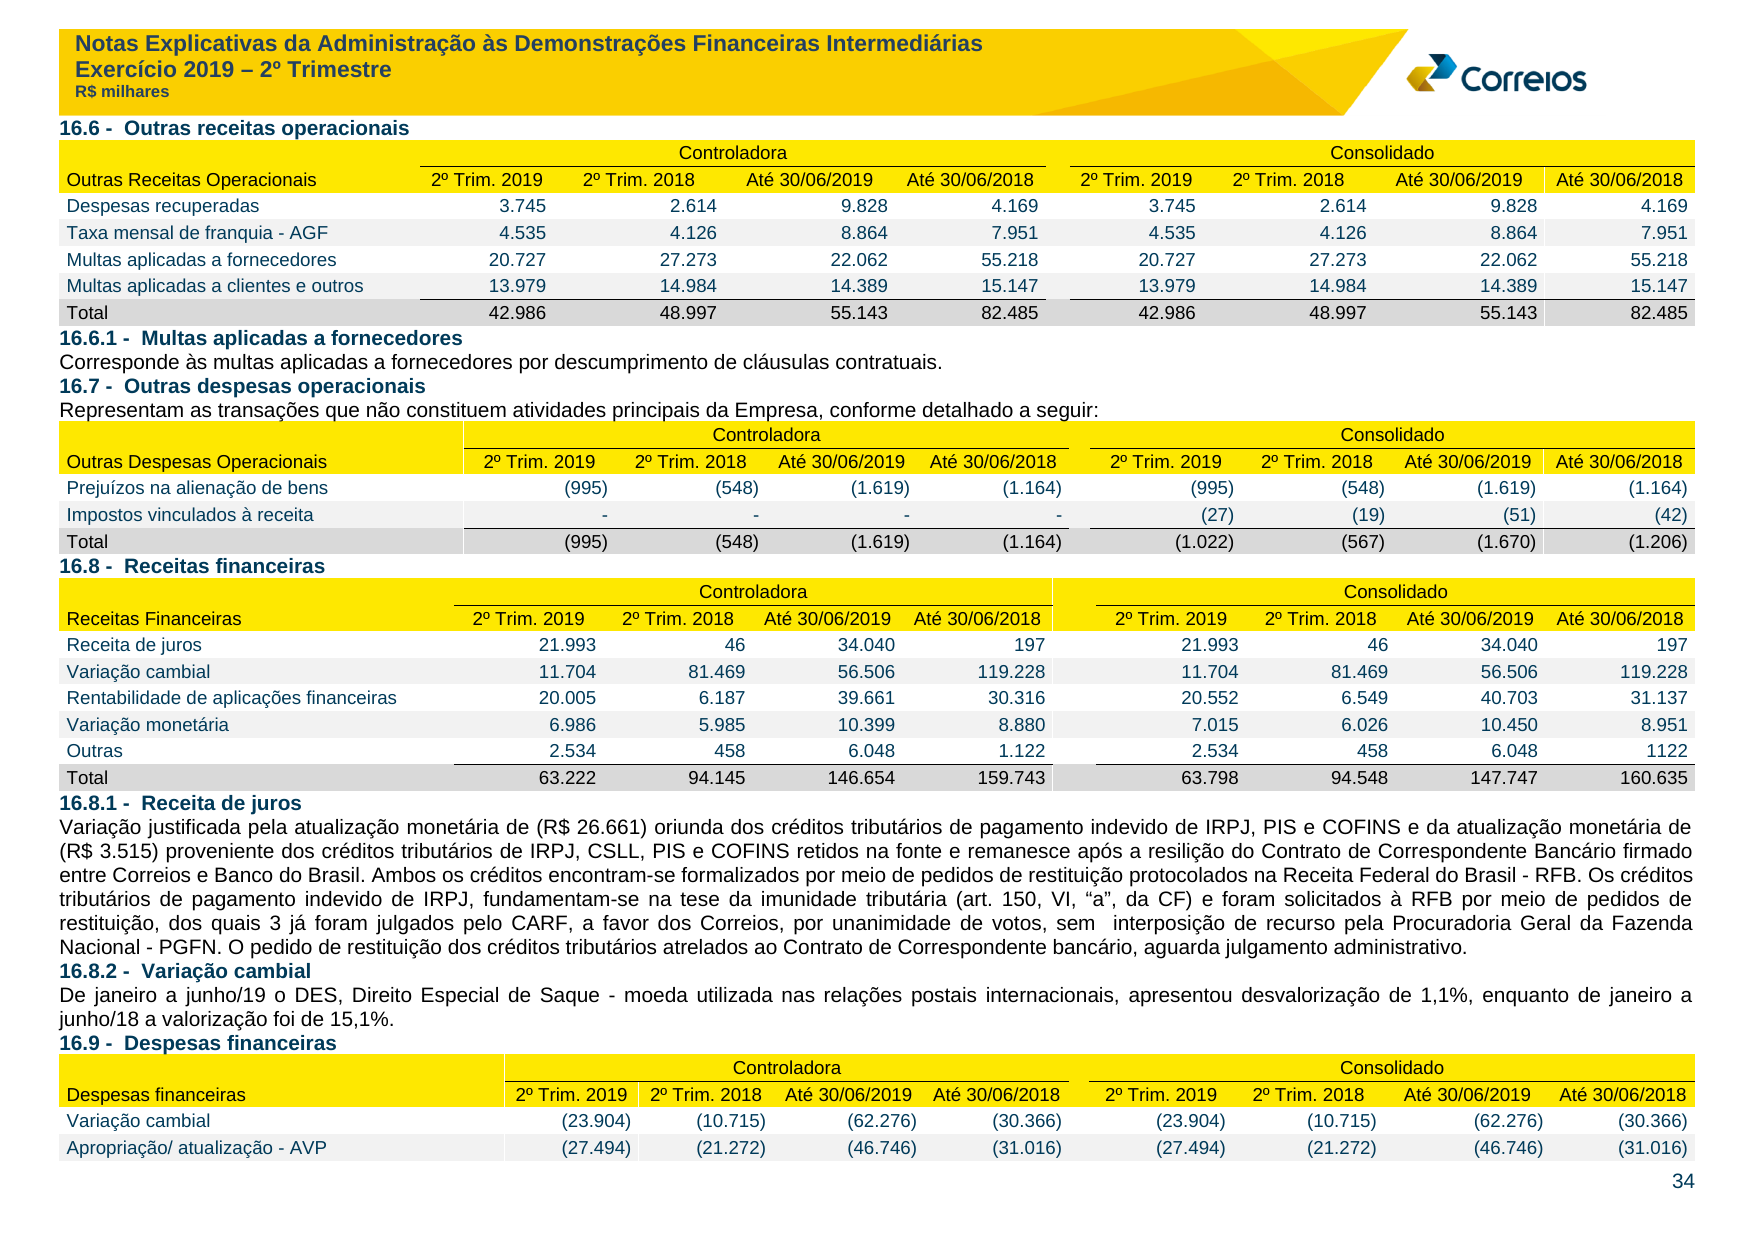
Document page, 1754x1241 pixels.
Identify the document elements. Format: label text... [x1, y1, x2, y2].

table_cell [1046, 166, 1070, 193]
table_cell Até 30/06/2019 [1395, 606, 1545, 631]
table_cell 10.399 [753, 711, 902, 738]
table_cell [1046, 193, 1070, 219]
table_header Consolidado [1070, 140, 1695, 166]
table_cell 159.743 [902, 765, 1052, 791]
table_cell 13.979 [420, 273, 553, 299]
table_cell (548) [615, 475, 766, 501]
table_cell 27.273 [553, 246, 724, 272]
table_cell 20.552 [1096, 685, 1246, 711]
table_cell 3.745 [1070, 193, 1203, 219]
table_cell (27) [1090, 501, 1241, 528]
table_cell - [464, 501, 615, 528]
table_cell 55.218 [1545, 246, 1695, 272]
table_cell 2.614 [1203, 193, 1374, 219]
picture [1658, 279, 1662, 290]
table_cell 6.048 [753, 738, 902, 764]
picture [1026, 691, 1030, 702]
table_cell Variação monetária [59, 711, 454, 738]
table_header Consolidado [1090, 421, 1695, 448]
picture [1658, 638, 1662, 649]
table_cell 1.122 [902, 738, 1052, 764]
table_cell [1053, 738, 1096, 764]
table_cell [1069, 501, 1090, 528]
table_cell 40.703 [1395, 685, 1545, 711]
table_cell Outras [59, 738, 454, 764]
table_cell (46.746) [1384, 1134, 1551, 1161]
text Representam as transações que não constituem atividades principais da Empresa, conforme detalhado a seguir: [59, 397, 1695, 421]
table_cell 9.828 [1374, 193, 1544, 219]
table_cell 21.993 [1096, 631, 1246, 658]
table_cell Outras Despesas Operacionais [59, 448, 463, 474]
subtitle Outras despesas operacionais [59, 373, 1695, 397]
table_header [1046, 140, 1070, 166]
table_cell (1.164) [917, 529, 1069, 554]
table_cell 2º Trim. 2018 [1246, 606, 1395, 631]
table_cell 2º Trim. 2019 [505, 1082, 638, 1107]
table_cell 2º Trim. 2019 [1090, 449, 1241, 474]
table_cell 119.228 [1545, 658, 1695, 684]
table_cell (19) [1241, 501, 1392, 528]
table_header Controladora [454, 578, 1052, 605]
table_cell 197 [1545, 631, 1695, 658]
table_cell [1046, 299, 1070, 326]
table_cell 458 [1246, 738, 1395, 764]
subtitle Receitas financeiras [59, 554, 1695, 578]
table_cell 56.506 [1395, 658, 1545, 684]
table_cell (23.904) [1089, 1108, 1233, 1134]
table_cell [1069, 528, 1090, 554]
table_cell 13.979 [1070, 273, 1203, 299]
picture [1658, 691, 1662, 702]
table_cell (62.276) [1384, 1108, 1551, 1134]
table_cell 42.986 [1070, 300, 1203, 326]
table_cell (1.670) [1392, 529, 1543, 554]
table_cell 2º Trim. 2019 [1070, 167, 1203, 193]
table_cell 6.026 [1246, 711, 1395, 738]
table_cell 4.169 [1545, 193, 1695, 219]
table_cell Receitas Financeiras [59, 605, 454, 631]
table_cell 14.984 [553, 273, 724, 299]
table_cell 147.747 [1395, 765, 1545, 791]
table_cell Rentabilidade de aplicações financeiras [59, 685, 454, 711]
table_header [1069, 421, 1090, 448]
table_cell (1.164) [1544, 475, 1695, 501]
table_cell 20.727 [1070, 246, 1203, 272]
table_cell [1046, 273, 1070, 299]
table_header Controladora [420, 140, 1046, 166]
table_cell [1069, 475, 1090, 501]
table_cell 2º Trim. 2018 [1203, 167, 1374, 193]
table_cell 2º Trim. 2019 [1089, 1082, 1233, 1107]
table_header [59, 421, 463, 448]
table_cell Prejuízos na alienação de bens [59, 475, 463, 501]
table_cell Total [59, 764, 454, 791]
subtitle Variação cambial [59, 958, 1695, 982]
table_header [59, 578, 454, 605]
table_cell 9.828 [724, 193, 895, 219]
table_cell 55.218 [895, 246, 1046, 272]
table_cell (10.715) [639, 1108, 773, 1134]
table_cell Apropriação/ atualização - AVP [59, 1134, 504, 1161]
table_cell (1.022) [1090, 529, 1241, 554]
table_cell [1053, 631, 1096, 658]
table_cell 4.126 [553, 219, 724, 246]
table_header Consolidado [1089, 1054, 1695, 1081]
picture [1019, 253, 1023, 264]
table_cell Até 30/06/2018 [1545, 167, 1695, 193]
table_cell (1.619) [1392, 475, 1543, 501]
table_cell 63.222 [454, 765, 603, 791]
table_cell [1053, 685, 1096, 711]
table_cell 1122 [1545, 738, 1695, 764]
table_cell [1053, 711, 1096, 738]
table_cell Despesas recuperadas [59, 193, 420, 219]
subtitle Receita de juros [59, 791, 1695, 815]
table_cell (42) [1544, 501, 1695, 528]
picture [316, 1141, 323, 1147]
table_cell Até 30/06/2018 [1545, 606, 1695, 631]
table_cell 39.661 [753, 685, 902, 711]
table_cell 2º Trim. 2019 [464, 449, 615, 474]
table_cell (30.366) [1551, 1108, 1695, 1134]
table_cell 5.985 [603, 711, 753, 738]
table_cell 7.951 [895, 219, 1046, 246]
table_cell 82.485 [1545, 300, 1695, 326]
table_cell (548) [1241, 475, 1392, 501]
table_cell 2º Trim. 2018 [553, 167, 724, 193]
table_cell Total [59, 299, 420, 326]
table_cell 20.005 [454, 685, 603, 711]
table_cell 31.137 [1545, 685, 1695, 711]
table_cell (46.746) [773, 1134, 924, 1161]
table_cell (995) [464, 529, 615, 554]
table_cell 94.145 [603, 765, 753, 791]
table_cell [1069, 1108, 1089, 1134]
table_cell (995) [1090, 475, 1241, 501]
picture [1658, 744, 1662, 755]
picture [1632, 279, 1636, 290]
table_cell (548) [615, 529, 766, 554]
table_cell 2.534 [454, 738, 603, 764]
table_cell 6.549 [1246, 685, 1395, 711]
table_cell 160.635 [1545, 765, 1695, 791]
picture [1140, 279, 1144, 290]
table_header Consolidado [1096, 578, 1695, 605]
table_header [59, 140, 420, 166]
table_cell 27.273 [1203, 246, 1374, 272]
picture [1679, 718, 1683, 729]
table_cell [1069, 448, 1090, 474]
table_cell (30.366) [924, 1108, 1069, 1134]
table_cell [1053, 605, 1096, 631]
table_cell Até 30/06/2019 [753, 606, 902, 631]
table_cell 48.997 [553, 300, 724, 326]
table_cell (31.016) [924, 1134, 1069, 1161]
table_cell 55.143 [724, 300, 895, 326]
subtitle Outras receitas operacionais [59, 116, 1695, 140]
table_cell 2.614 [553, 193, 724, 219]
table_cell - [917, 501, 1069, 528]
table_cell 146.654 [753, 765, 902, 791]
table_cell 14.984 [1203, 273, 1374, 299]
table_cell (995) [464, 475, 615, 501]
table_cell 8.864 [1374, 219, 1544, 246]
table_cell 2.534 [1096, 738, 1246, 764]
picture [68, 691, 75, 704]
table_cell 34.040 [1395, 631, 1545, 658]
picture [1026, 481, 1030, 492]
table_cell 2º Trim. 2018 [1233, 1082, 1384, 1107]
table_cell Até 30/06/2018 [917, 449, 1069, 474]
table_cell 42.986 [420, 300, 553, 326]
table_cell Variação cambial [59, 1108, 504, 1134]
picture [59, 29, 1607, 116]
table_cell 14.389 [724, 273, 895, 299]
picture [172, 721, 176, 731]
table_cell Total [59, 528, 463, 554]
table_cell [1069, 1081, 1089, 1107]
table_cell Até 30/06/2019 [1384, 1082, 1551, 1107]
table_cell 55.143 [1374, 300, 1544, 326]
table_cell 11.704 [454, 658, 603, 684]
table_cell 2º Trim. 2018 [1241, 449, 1392, 474]
picture [68, 638, 75, 651]
table_cell [1069, 1134, 1089, 1161]
table_cell Até 30/06/2019 [1374, 167, 1544, 193]
table_cell 4.169 [895, 193, 1046, 219]
table_cell (27.494) [505, 1134, 638, 1161]
table_cell 22.062 [1374, 246, 1544, 272]
table_cell 15.147 [1545, 273, 1695, 299]
table_cell Receita de juros [59, 631, 454, 658]
table_header Controladora [505, 1054, 1069, 1081]
table_cell 14.389 [1374, 273, 1544, 299]
table_cell 20.727 [420, 246, 553, 272]
picture [1632, 665, 1636, 676]
table_cell 94.548 [1246, 765, 1395, 791]
picture [979, 665, 983, 676]
table_cell Até 30/06/2018 [902, 606, 1052, 631]
table_cell [1053, 764, 1096, 791]
table_cell 7.015 [1096, 711, 1246, 738]
table_header [59, 1054, 504, 1081]
picture [1679, 226, 1683, 237]
table_cell 458 [603, 738, 753, 764]
table_cell 7.951 [1545, 219, 1695, 246]
table_cell (21.272) [1233, 1134, 1384, 1161]
table_cell Despesas financeiras [59, 1081, 504, 1107]
table_cell 22.062 [724, 246, 895, 272]
table_cell 15.147 [895, 273, 1046, 299]
table_cell Até 30/06/2018 [1551, 1082, 1695, 1107]
table_cell 48.997 [1203, 300, 1374, 326]
text Corresponde às multas aplicadas a fornecedores por descumprimento de cláusulas contratuais. [59, 349, 1695, 373]
table_cell 8.951 [1545, 711, 1695, 738]
table_cell 8.880 [902, 711, 1052, 738]
table_cell 4.535 [1070, 219, 1203, 246]
table_cell [1046, 219, 1070, 246]
table_cell 6.048 [1395, 738, 1545, 764]
table_cell (51) [1392, 501, 1543, 528]
table_cell 8.864 [724, 219, 895, 246]
table_cell 6.187 [603, 685, 753, 711]
table_cell (23.904) [505, 1108, 638, 1134]
table_cell Taxa mensal de franquia - AGF [59, 219, 420, 246]
table_cell Até 30/06/2019 [766, 449, 917, 474]
table_cell 34.040 [753, 631, 902, 658]
table_cell Multas aplicadas a fornecedores [59, 246, 420, 272]
table_cell 4.535 [420, 219, 553, 246]
table_cell 46 [603, 631, 753, 658]
picture [832, 279, 836, 290]
table_header Controladora [464, 421, 1069, 448]
table_cell Até 30/06/2018 [1544, 449, 1695, 474]
picture [68, 481, 75, 487]
table_cell - [615, 501, 766, 528]
table_cell (1.619) [766, 475, 917, 501]
table_cell (27.494) [1089, 1134, 1233, 1161]
table_cell Outras Receitas Operacionais [59, 166, 420, 193]
table_cell 4.126 [1203, 219, 1374, 246]
picture [1658, 199, 1662, 210]
table_cell (1.619) [766, 529, 917, 554]
table_cell (1.164) [917, 475, 1069, 501]
text De janeiro a junho/19 o DES, Direito Especial de Saque - moeda utilizada nas relações postais internacionais, apresentou desvalorização de 1,1%, enquanto de janeiro a junho/18 a valorização foi de 15,1%. [59, 982, 1695, 1030]
table_cell [1053, 658, 1096, 684]
table_cell 2º Trim. 2018 [603, 606, 753, 631]
text Variação justificada pela atualização monetária de (R$ 26.661) oriunda dos créditos tributários de pagamento indevido de IRPJ, PIS e COFINS e da atualização monetária de (R$ 3.515) proveniente dos créditos tributários de IRPJ, CSLL, PIS e COFINS retidos na fonte e remanesce após a resilição do Contrato de Correspondente Bancário firmado entre Correios e Banco do Brasil. Ambos os créditos encontram-se formalizados por meio de pedidos de restituição protocolados na Receita Federal do Brasil - RFB. Os créditos tributários de pagamento indevido de IRPJ, fundamentam-se na tese da imunidade tributária (art. 150, VI, “a”, da CF) e foram solicitados à RFB por meio de pedidos de restituição, dos quais 3 já foram julgados pelo CARF, a favor dos Correios, por unanimidade de votos, sem interposição de recurso pela Procuradoria Geral da Fazenda Nacional - PGFN. O pedido de restituição dos créditos tributários atrelados ao Contrato de Correspondente bancário, aguarda julgamento administrativo. [59, 815, 1695, 958]
table_cell (567) [1241, 529, 1392, 554]
table_cell 2º Trim. 2019 [420, 167, 553, 193]
table_cell 2º Trim. 2018 [615, 449, 766, 474]
table_cell 81.469 [1246, 658, 1395, 684]
table_cell 2º Trim. 2019 [1096, 606, 1246, 631]
table_header [1069, 1054, 1089, 1081]
subtitle Despesas financeiras [59, 1030, 1695, 1054]
table_cell 2º Trim. 2019 [454, 606, 603, 631]
table_cell [1046, 246, 1070, 272]
table_cell 21.993 [454, 631, 603, 658]
table_cell 6.986 [454, 711, 603, 738]
table_cell Até 30/06/2019 [773, 1082, 924, 1107]
picture [1000, 744, 1004, 755]
table_cell (10.715) [1233, 1108, 1384, 1134]
table_cell 11.704 [1096, 658, 1246, 684]
table_cell 81.469 [603, 658, 753, 684]
table_cell Até 30/06/2018 [924, 1082, 1069, 1107]
table_cell Multas aplicadas a clientes e outros [59, 273, 420, 299]
table_cell 46 [1246, 631, 1395, 658]
table_cell 82.485 [895, 300, 1046, 326]
picture [68, 199, 74, 210]
table_cell (21.272) [639, 1134, 773, 1161]
table_cell 3.745 [420, 193, 553, 219]
table_header [1053, 578, 1096, 605]
table_cell Até 30/06/2019 [1392, 449, 1543, 474]
table_cell - [766, 501, 917, 528]
table_cell 56.506 [753, 658, 902, 684]
table_cell 197 [902, 631, 1052, 658]
table_cell Até 30/06/2018 [895, 167, 1046, 193]
table_cell Variação cambial [59, 658, 454, 684]
table_cell (62.276) [773, 1108, 924, 1134]
table_cell Até 30/06/2019 [724, 167, 895, 193]
table_cell 10.450 [1395, 711, 1545, 738]
table_cell 2º Trim. 2018 [639, 1082, 773, 1107]
table_cell 63.798 [1096, 765, 1246, 791]
subtitle Multas aplicadas a fornecedores [59, 326, 1695, 349]
table_cell 119.228 [902, 658, 1052, 684]
table_cell Impostos vinculados à receita [59, 501, 463, 528]
table_cell 30.316 [902, 685, 1052, 711]
table_cell (1.206) [1544, 529, 1695, 554]
table_cell (31.016) [1551, 1134, 1695, 1161]
